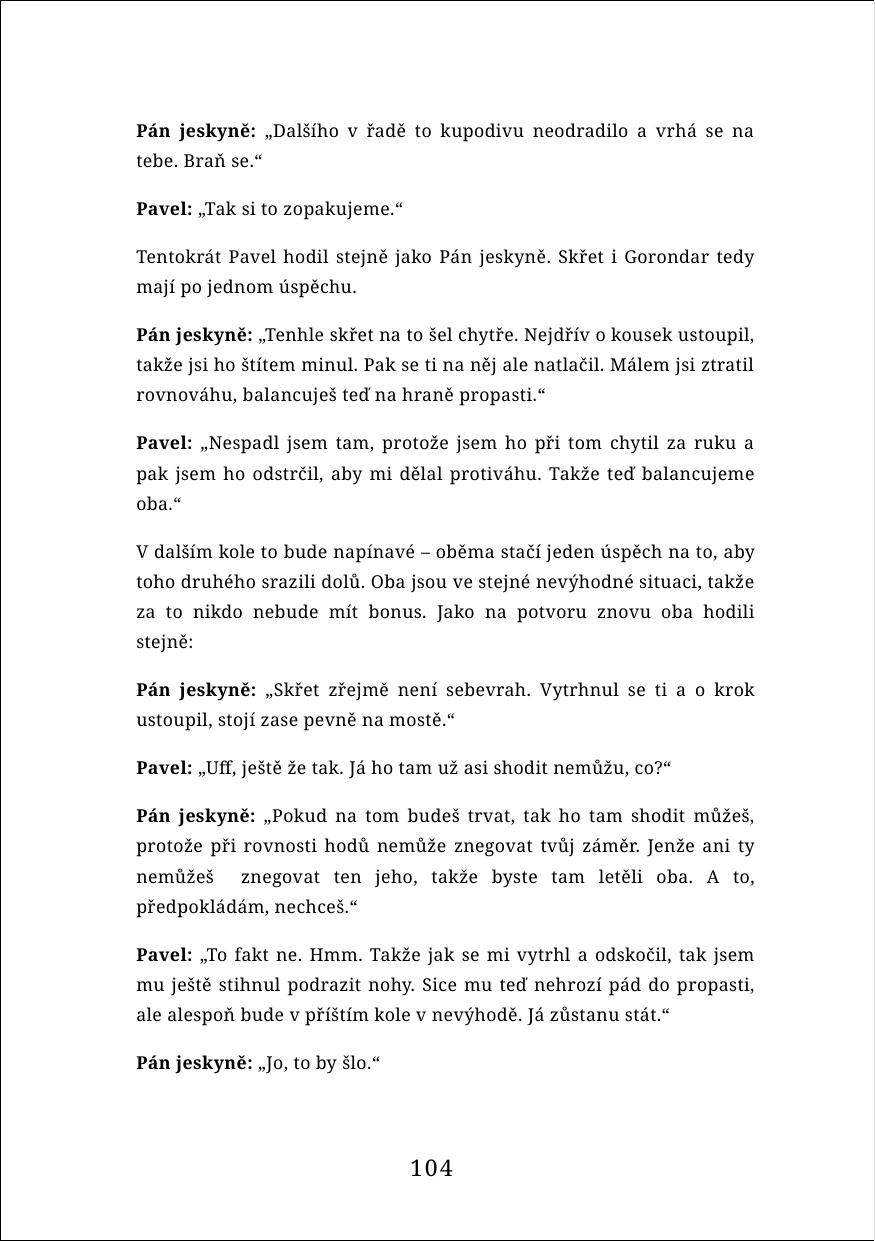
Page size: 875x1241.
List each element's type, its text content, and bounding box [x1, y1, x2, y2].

text Pavel: „Tak si to zopakujeme.“ [136, 196, 756, 221]
text Pavel: „Uff, ještě že tak. Já ho tam už asi shodit nemůžu, co?“ [136, 756, 756, 780]
text V dalším kole to bude napínavé – oběma stačí jeden úspěch na to, aby toho druhého srazili dolů. Oba jsou ve stejné nevýhodné situaci, takže za to nikdo nebude mít bonus. Jako na potvoru znovu oba hodili stejně: [136, 539, 756, 654]
text Pán jeskyně: „Tenhle skřet na to šel chytře. Nejdřív o kousek ustoupil, takže jsi ho štítem minul. Pak se ti na něj ale natlačil. Málem jsi ztratil rovnováhu, balancuješ teď na hraně propasti.“ [136, 322, 756, 407]
text Pán jeskyně: „Dalšího v řadě to kupodivu neodradilo a vrhá se na tebe. Braň se.“ [136, 118, 756, 173]
text Pán jeskyně: „Skřet zřejmě není sebevrah. Vytrhnul se ti a o krok ustoupil, stojí zase pevně na mostě.“ [136, 678, 756, 732]
text Pavel: „To fakt ne. Hmm. Takže jak se mi vytrhl a odskočil, tak jsem mu ještě stihnul podrazit nohy. Sice mu teď nehrozí pád do propasti, ale alespoň bude v příštím kole v nevýhodě. Já zůstanu stát.“ [136, 942, 756, 1027]
text Pán jeskyně: „Pokud na tom budeš trvat, tak ho tam shodit můžeš, protože při rovnosti hodů nemůže znegovat tvůj záměr. Jenže ani ty nemůžeš znegovat ten jeho, takže byste tam letěli oba. A to, předpokládám, nechceš.“ [136, 804, 756, 918]
text Pavel: „Nespadl jsem tam, protože jsem ho při tom chytil za ruku a pak jsem ho odstrčil, aby mi dělal protiváhu. Takže teď balancujeme oba.“ [136, 431, 756, 515]
text Tentokrát Pavel hodil stejně jako Pán jeskyně. Skřet i Gorondar tedy mají po jednom úspěchu. [136, 244, 756, 299]
text Pán jeskyně: „Jo, to by šlo.“ [136, 1051, 756, 1075]
